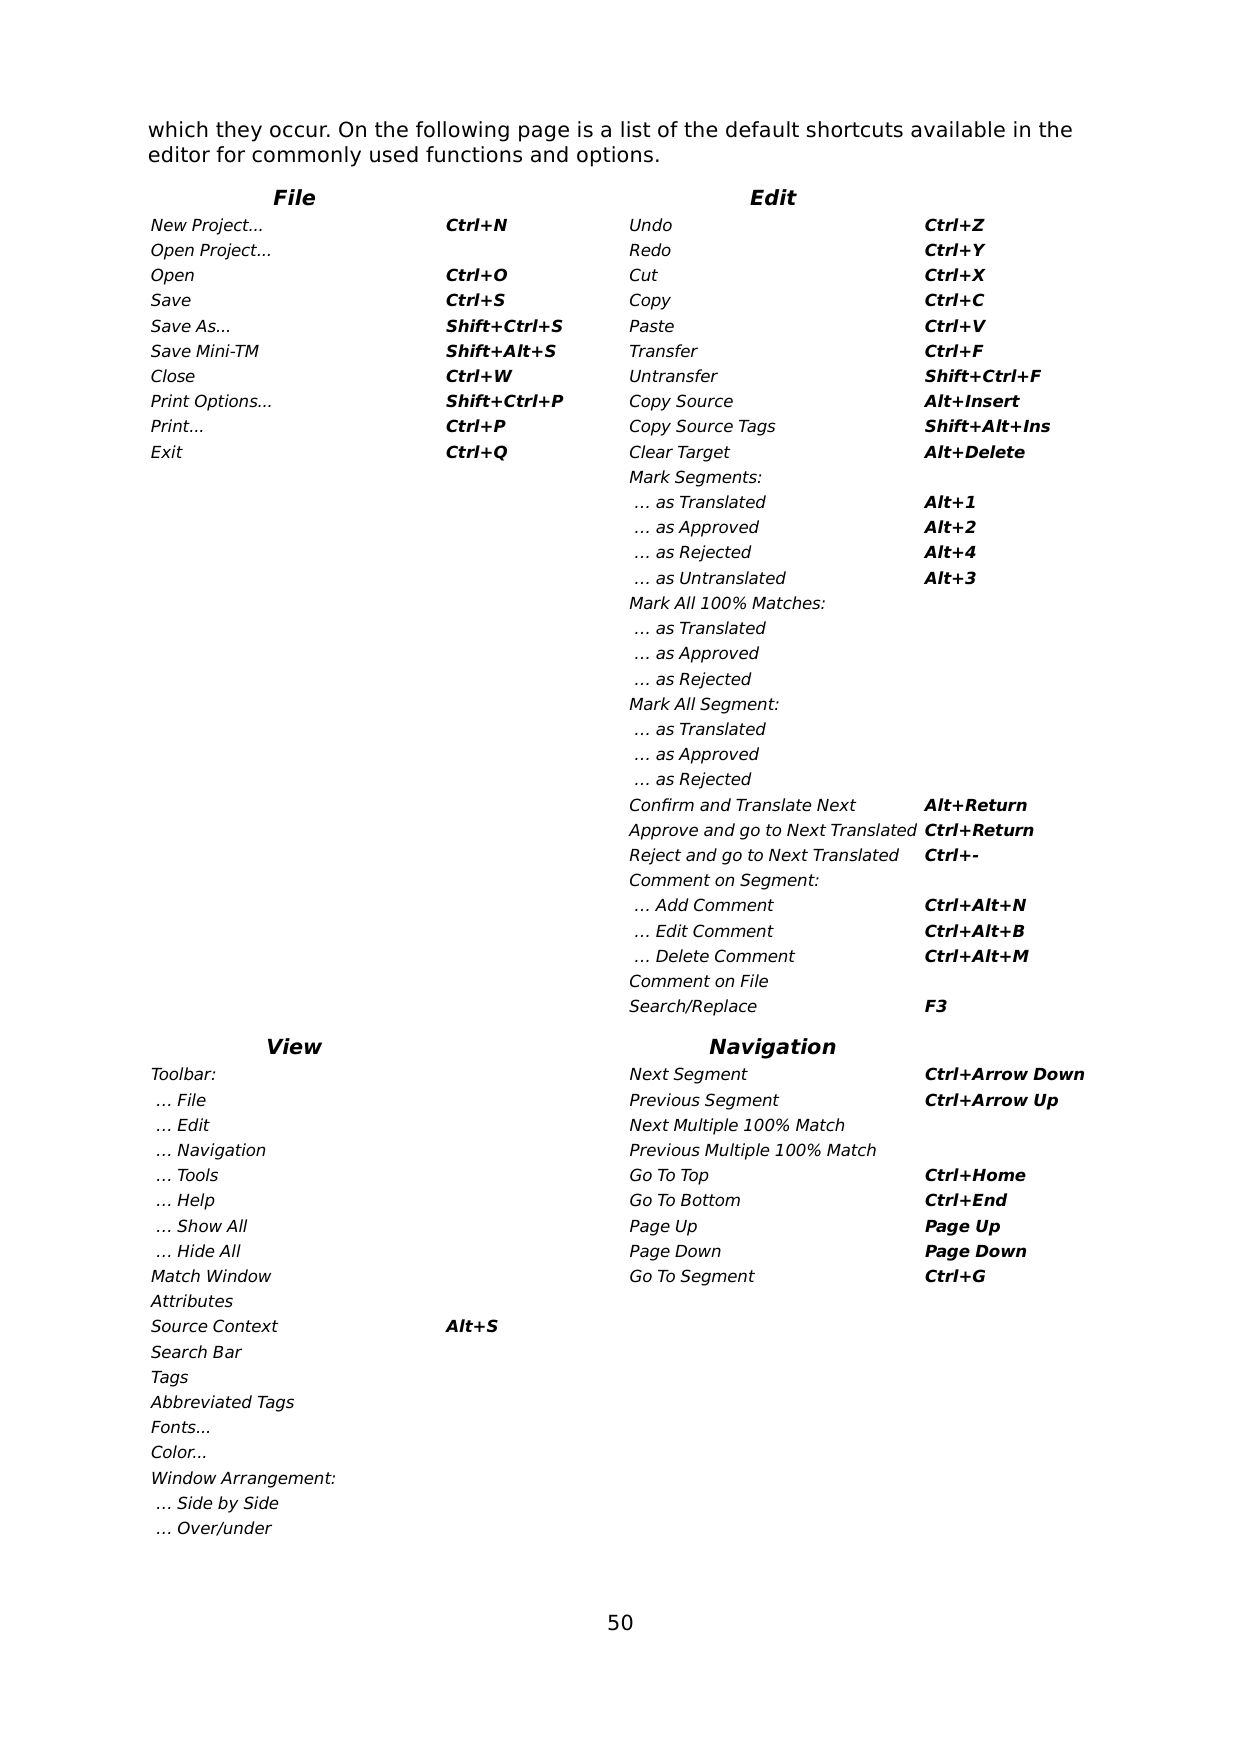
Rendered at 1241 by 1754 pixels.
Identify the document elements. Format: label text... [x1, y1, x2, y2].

table_header View [148, 1034, 443, 1059]
table_cell [443, 1085, 614, 1110]
table_header [922, 185, 1093, 210]
table_cell [148, 487, 443, 512]
table_cell Transfer [626, 336, 922, 361]
table_cell [614, 1488, 626, 1513]
table_cell Ctrl+P [443, 412, 614, 437]
table_cell [148, 538, 443, 563]
table_cell … as Approved [626, 513, 922, 538]
table_cell [443, 563, 614, 588]
table_cell Ctrl+S [443, 286, 614, 311]
table_cell [922, 1286, 1093, 1312]
table_cell [626, 1337, 922, 1362]
table_cell Untransfer [626, 361, 922, 386]
table_cell [614, 538, 626, 563]
table_cell [443, 714, 614, 739]
table_cell Ctrl+Arrow Down [922, 1060, 1093, 1085]
table_cell [148, 689, 443, 714]
table_cell [614, 1438, 626, 1463]
table_cell [614, 765, 626, 790]
table_cell [148, 891, 443, 916]
table_cell [614, 311, 626, 336]
table_cell Page Down [922, 1236, 1093, 1261]
table_cell [614, 1186, 626, 1211]
table_cell [614, 1387, 626, 1412]
table_cell [922, 714, 1093, 739]
table_cell Next Multiple 100% Match [626, 1110, 922, 1135]
table_cell Next Segment [626, 1060, 922, 1085]
table_cell [614, 865, 626, 891]
table_cell Go To Bottom [626, 1186, 922, 1211]
table_cell Ctrl+C [922, 286, 1093, 311]
table_cell Tags [148, 1362, 443, 1387]
table_cell [614, 815, 626, 840]
table_cell [148, 714, 443, 739]
table_cell Abbreviated Tags [148, 1387, 443, 1412]
table_cell [626, 1312, 922, 1337]
table_cell [443, 1513, 614, 1538]
table_cell [922, 1362, 1093, 1387]
table_cell [443, 739, 614, 764]
table_cell … Edit [148, 1110, 443, 1135]
table_cell Ctrl+G [922, 1261, 1093, 1286]
table_cell [922, 739, 1093, 764]
table_cell [148, 765, 443, 790]
table_cell [626, 1362, 922, 1387]
table_cell [614, 1160, 626, 1186]
table_cell Save As... [148, 311, 443, 336]
table_cell Alt+Insert [922, 386, 1093, 412]
table_cell [443, 1387, 614, 1412]
table_cell [626, 1513, 922, 1538]
table_cell Save [148, 286, 443, 311]
table_cell Approve and go to Next Translated [626, 815, 922, 840]
table_cell [443, 1160, 614, 1186]
table_cell [614, 1413, 626, 1438]
table_cell [922, 966, 1093, 991]
table_cell [148, 613, 443, 638]
table_cell Clear Target [626, 437, 922, 462]
table_cell Shift+Ctrl+P [443, 386, 614, 412]
table_header Navigation [626, 1034, 922, 1059]
table_cell [443, 1060, 614, 1085]
table_cell [626, 1438, 922, 1463]
table_cell Shift+Ctrl+S [443, 311, 614, 336]
table_cell [614, 487, 626, 512]
table_cell [922, 1110, 1093, 1135]
table_cell Fonts... [148, 1413, 443, 1438]
table_cell … Show All [148, 1211, 443, 1236]
table_cell Ctrl+End [922, 1186, 1093, 1211]
table_cell Ctrl+Alt+N [922, 891, 1093, 916]
table_cell [922, 462, 1093, 487]
table_cell Redo [626, 235, 922, 260]
table_cell [614, 260, 626, 286]
table_header [614, 1034, 626, 1059]
table_cell [614, 613, 626, 638]
table_cell … Hide All [148, 1236, 443, 1261]
table_cell Cut [626, 260, 922, 286]
table_cell … as Rejected [626, 765, 922, 790]
table_cell Page Up [922, 1211, 1093, 1236]
table_cell Copy Source Tags [626, 412, 922, 437]
table_cell [922, 1135, 1093, 1160]
table_cell … Tools [148, 1160, 443, 1186]
table_cell [922, 1513, 1093, 1538]
table_cell Page Down [626, 1236, 922, 1261]
table_cell Undo [626, 210, 922, 235]
table_cell Source Context [148, 1312, 443, 1337]
table_cell … as Translated [626, 714, 922, 739]
table_cell [443, 765, 614, 790]
table_cell [614, 991, 626, 1017]
table_cell … Help [148, 1186, 443, 1211]
table_header [922, 1034, 1093, 1059]
table_header File [148, 185, 443, 210]
table_cell [148, 865, 443, 891]
table_cell [443, 639, 614, 664]
table_cell [443, 1286, 614, 1312]
table_cell Print... [148, 412, 443, 437]
table_cell Save Mini-TM [148, 336, 443, 361]
table_cell [614, 1110, 626, 1135]
table_cell Ctrl+Return [922, 815, 1093, 840]
table_cell Toolbar: [148, 1060, 443, 1085]
table_cell … as Translated [626, 487, 922, 512]
table_cell Ctrl+Home [922, 1160, 1093, 1186]
table_cell [443, 916, 614, 941]
table_cell [443, 966, 614, 991]
table_header [443, 185, 614, 210]
table_cell Go To Top [626, 1160, 922, 1186]
table_cell [443, 790, 614, 815]
table_cell [148, 815, 443, 840]
table_cell [614, 286, 626, 311]
table_cell [614, 361, 626, 386]
table_cell [148, 991, 443, 1017]
table_cell [443, 1261, 614, 1286]
table_cell Go To Segment [626, 1261, 922, 1286]
table_cell [922, 1438, 1093, 1463]
table_cell [443, 1362, 614, 1387]
table_cell Ctrl+F [922, 336, 1093, 361]
table_cell [626, 1413, 922, 1438]
table_cell [148, 588, 443, 613]
table_cell … as Approved [626, 639, 922, 664]
table_cell … Navigation [148, 1135, 443, 1160]
table_cell … Delete Comment [626, 941, 922, 966]
table_cell … as Translated [626, 613, 922, 638]
table_cell Mark All 100% Matches: [626, 588, 922, 613]
table_cell … Edit Comment [626, 916, 922, 941]
table_cell [614, 1463, 626, 1488]
table_cell Match Window [148, 1261, 443, 1286]
table_cell [614, 1337, 626, 1362]
table_cell [922, 1463, 1093, 1488]
table_cell Close [148, 361, 443, 386]
table_cell Exit [148, 437, 443, 462]
table_cell [148, 790, 443, 815]
table_cell Shift+Alt+S [443, 336, 614, 361]
table_cell [443, 613, 614, 638]
table_cell [614, 966, 626, 991]
table_cell [148, 513, 443, 538]
table_cell [614, 891, 626, 916]
table_cell [614, 462, 626, 487]
table_cell Paste [626, 311, 922, 336]
table_cell [614, 689, 626, 714]
table_cell … Add Comment [626, 891, 922, 916]
table_header [614, 185, 626, 210]
table_cell Alt+4 [922, 538, 1093, 563]
table_cell [148, 462, 443, 487]
table_cell Ctrl+Alt+M [922, 941, 1093, 966]
table_cell [614, 588, 626, 613]
table_cell Shift+Alt+Ins [922, 412, 1093, 437]
table_cell Ctrl+X [922, 260, 1093, 286]
table_cell [614, 210, 626, 235]
table_cell Copy [626, 286, 922, 311]
table_cell [443, 588, 614, 613]
table_cell Search Bar [148, 1337, 443, 1362]
table_cell Alt+Delete [922, 437, 1093, 462]
table_cell [148, 941, 443, 966]
table_cell [922, 1387, 1093, 1412]
table_cell Previous Multiple 100% Match [626, 1135, 922, 1160]
table_cell [443, 487, 614, 512]
table_cell [614, 336, 626, 361]
table_cell Alt+3 [922, 563, 1093, 588]
table_cell Ctrl+Arrow Up [922, 1085, 1093, 1110]
table_cell Comment on File [626, 966, 922, 991]
table_cell [614, 1362, 626, 1387]
table_cell Ctrl+W [443, 361, 614, 386]
table_cell Mark Segments: [626, 462, 922, 487]
table_cell … File [148, 1085, 443, 1110]
table_cell Open [148, 260, 443, 286]
table_cell Ctrl+- [922, 840, 1093, 865]
table_cell [443, 513, 614, 538]
table_cell [443, 664, 614, 689]
table_cell [626, 1387, 922, 1412]
table_cell [614, 916, 626, 941]
table_cell Ctrl+Alt+B [922, 916, 1093, 941]
table_cell [626, 1286, 922, 1312]
table_cell Color... [148, 1438, 443, 1463]
table_cell [614, 412, 626, 437]
table_cell [443, 1463, 614, 1488]
table_cell [443, 462, 614, 487]
table_cell [148, 840, 443, 865]
table_cell Ctrl+O [443, 260, 614, 286]
table_cell [626, 1463, 922, 1488]
table_cell [614, 639, 626, 664]
table_cell [922, 1337, 1093, 1362]
table_cell Alt+1 [922, 487, 1093, 512]
table_cell [922, 1488, 1093, 1513]
table_cell … Over/under [148, 1513, 443, 1538]
table_cell New Project... [148, 210, 443, 235]
table_cell Print Options... [148, 386, 443, 412]
table_cell [614, 739, 626, 764]
table_cell [443, 1488, 614, 1513]
table_cell [443, 235, 614, 260]
table_cell [443, 1413, 614, 1438]
table_cell [614, 840, 626, 865]
table_cell [443, 1438, 614, 1463]
table_cell Alt+2 [922, 513, 1093, 538]
table_cell [614, 714, 626, 739]
table_cell [614, 1513, 626, 1538]
table_cell [443, 865, 614, 891]
table_cell [922, 1312, 1093, 1337]
table_cell [614, 790, 626, 815]
table_cell [922, 588, 1093, 613]
table_cell [443, 1337, 614, 1362]
table_cell [922, 1413, 1093, 1438]
table_cell [614, 1286, 626, 1312]
table_cell [614, 1312, 626, 1337]
table_cell [614, 1135, 626, 1160]
table_cell [148, 916, 443, 941]
table_header [443, 1034, 614, 1059]
table_cell Attributes [148, 1286, 443, 1312]
table_cell Shift+Ctrl+F [922, 361, 1093, 386]
table_cell [614, 513, 626, 538]
table_cell [614, 1211, 626, 1236]
table_cell Alt+S [443, 1312, 614, 1337]
table_cell F3 [922, 991, 1093, 1017]
table_cell Ctrl+N [443, 210, 614, 235]
table_cell [614, 1085, 626, 1110]
table_cell Ctrl+V [922, 311, 1093, 336]
table_cell [443, 815, 614, 840]
table_cell Reject and go to Next Translated [626, 840, 922, 865]
table_cell [443, 1236, 614, 1261]
text which they occur. On the following page is a list of the default shortcuts available in the editor for commonly used functions and options. [148, 118, 1093, 167]
table_cell [922, 664, 1093, 689]
table_cell [443, 1186, 614, 1211]
table_cell Confirm and Translate Next [626, 790, 922, 815]
table_cell [443, 941, 614, 966]
table_cell [614, 1261, 626, 1286]
table_cell [614, 437, 626, 462]
table_cell Previous Segment [626, 1085, 922, 1110]
table_cell [148, 739, 443, 764]
table_cell … as Approved [626, 739, 922, 764]
table_cell … as Untranslated [626, 563, 922, 588]
table_cell [626, 1488, 922, 1513]
table_cell Alt+Return [922, 790, 1093, 815]
table_cell [922, 865, 1093, 891]
table_cell Mark All Segment: [626, 689, 922, 714]
table_cell [614, 235, 626, 260]
table_cell [443, 991, 614, 1017]
table_cell Page Up [626, 1211, 922, 1236]
table_cell [443, 840, 614, 865]
table_cell [614, 664, 626, 689]
table_cell … as Rejected [626, 538, 922, 563]
table_cell [148, 639, 443, 664]
table_cell [443, 1110, 614, 1135]
table_cell … Side by Side [148, 1488, 443, 1513]
table_cell [614, 563, 626, 588]
table_cell [614, 386, 626, 412]
table_cell Ctrl+Z [922, 210, 1093, 235]
table_cell Copy Source [626, 386, 922, 412]
table_cell Comment on Segment: [626, 865, 922, 891]
table_cell Open Project... [148, 235, 443, 260]
table_cell [614, 1236, 626, 1261]
table_cell [922, 639, 1093, 664]
table_cell Ctrl+Y [922, 235, 1093, 260]
table_cell [443, 891, 614, 916]
table_cell Window Arrangement: [148, 1463, 443, 1488]
table_cell [148, 966, 443, 991]
table_cell Ctrl+Q [443, 437, 614, 462]
table_cell [922, 613, 1093, 638]
table_cell [443, 538, 614, 563]
table_cell [443, 689, 614, 714]
table_cell [148, 664, 443, 689]
table_cell [922, 689, 1093, 714]
table_cell … as Rejected [626, 664, 922, 689]
table_cell [922, 765, 1093, 790]
table_cell Search/Replace [626, 991, 922, 1017]
table_cell [443, 1135, 614, 1160]
table_header Edit [626, 185, 922, 210]
table_cell [148, 563, 443, 588]
table_cell [443, 1211, 614, 1236]
table_cell [614, 1060, 626, 1085]
table_cell [614, 941, 626, 966]
